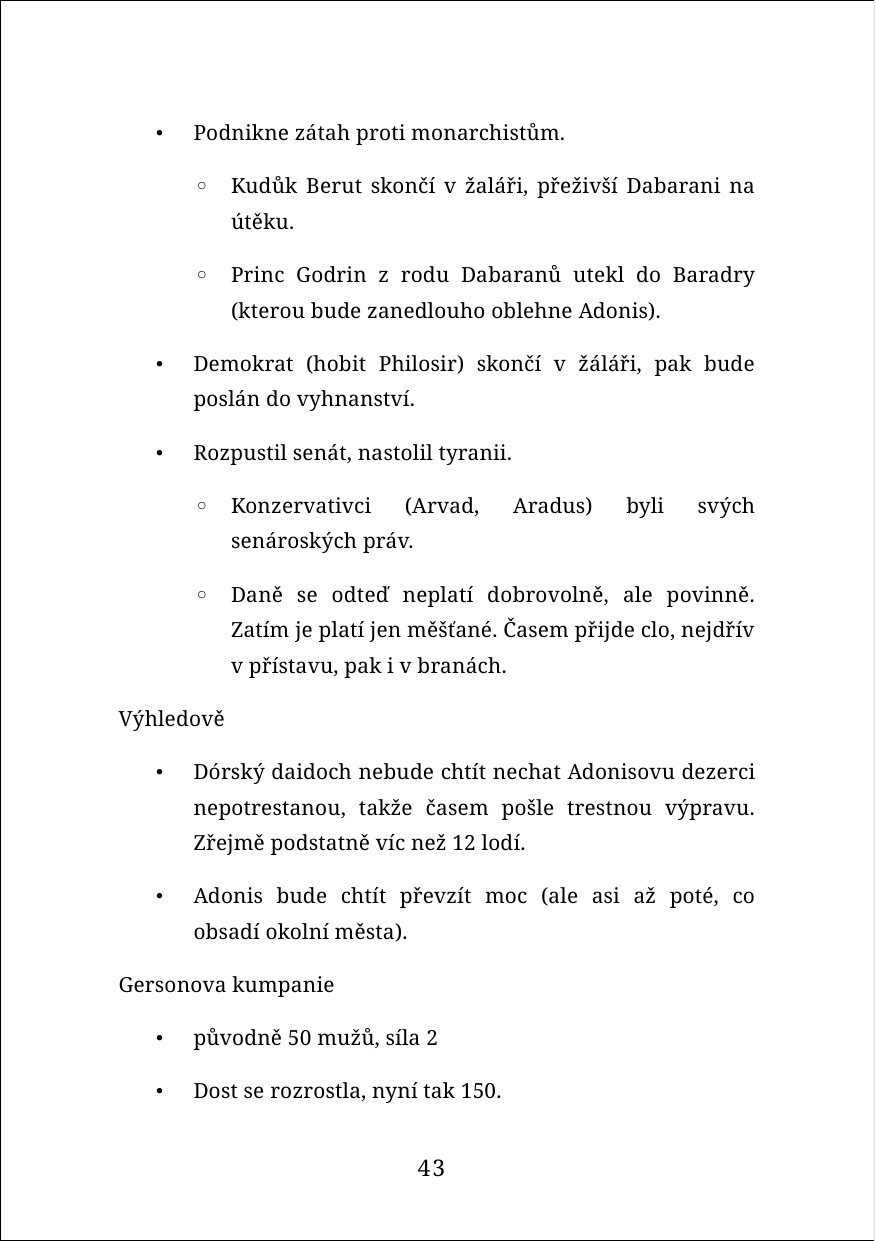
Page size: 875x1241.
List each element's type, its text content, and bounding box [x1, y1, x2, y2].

text Gersonova kumpanie [118, 970, 756, 999]
list Dórský daidoch nebude chtít nechat Adonisovu dezerci nepotrestanou, takže časem pošle trestnou výpravu. Zřejmě podstatně víc než 12 lodí. [156, 757, 756, 857]
text Výhledově [118, 704, 756, 732]
list původně 50 mužů, síla 2 [156, 1023, 756, 1052]
list Kudůk Berut skončí v žaláři, přeživší Dabarani na útěku. [193, 171, 756, 235]
list Adonis bude chtít převzít moc (ale asi až poté, co obsadí okolní města). [156, 881, 756, 945]
list Rozpustil senát, nastolil tyranii. [156, 438, 756, 466]
list Dost se rozrostla, nyní tak 150. [156, 1077, 756, 1105]
list Konzervativci (Arvad, Aradus) byli svých senároských práv. [193, 491, 756, 555]
list Daně se odteď neplatí dobrovolně, ale povinně. Zatím je platí jen měšťané. Časem přijde clo, nejdřív v přístavu, pak i v branách. [193, 580, 756, 679]
list Demokrat (hobit Philosir) skončí v žáláři, pak bude poslán do vyhnanství. [156, 349, 756, 413]
list Princ Godrin z rodu Dabaranů utekl do Baradry (kterou bude zanedlouho oblehne Adonis). [193, 260, 756, 324]
list Podnikne zátah proti monarchistům. [156, 118, 756, 147]
